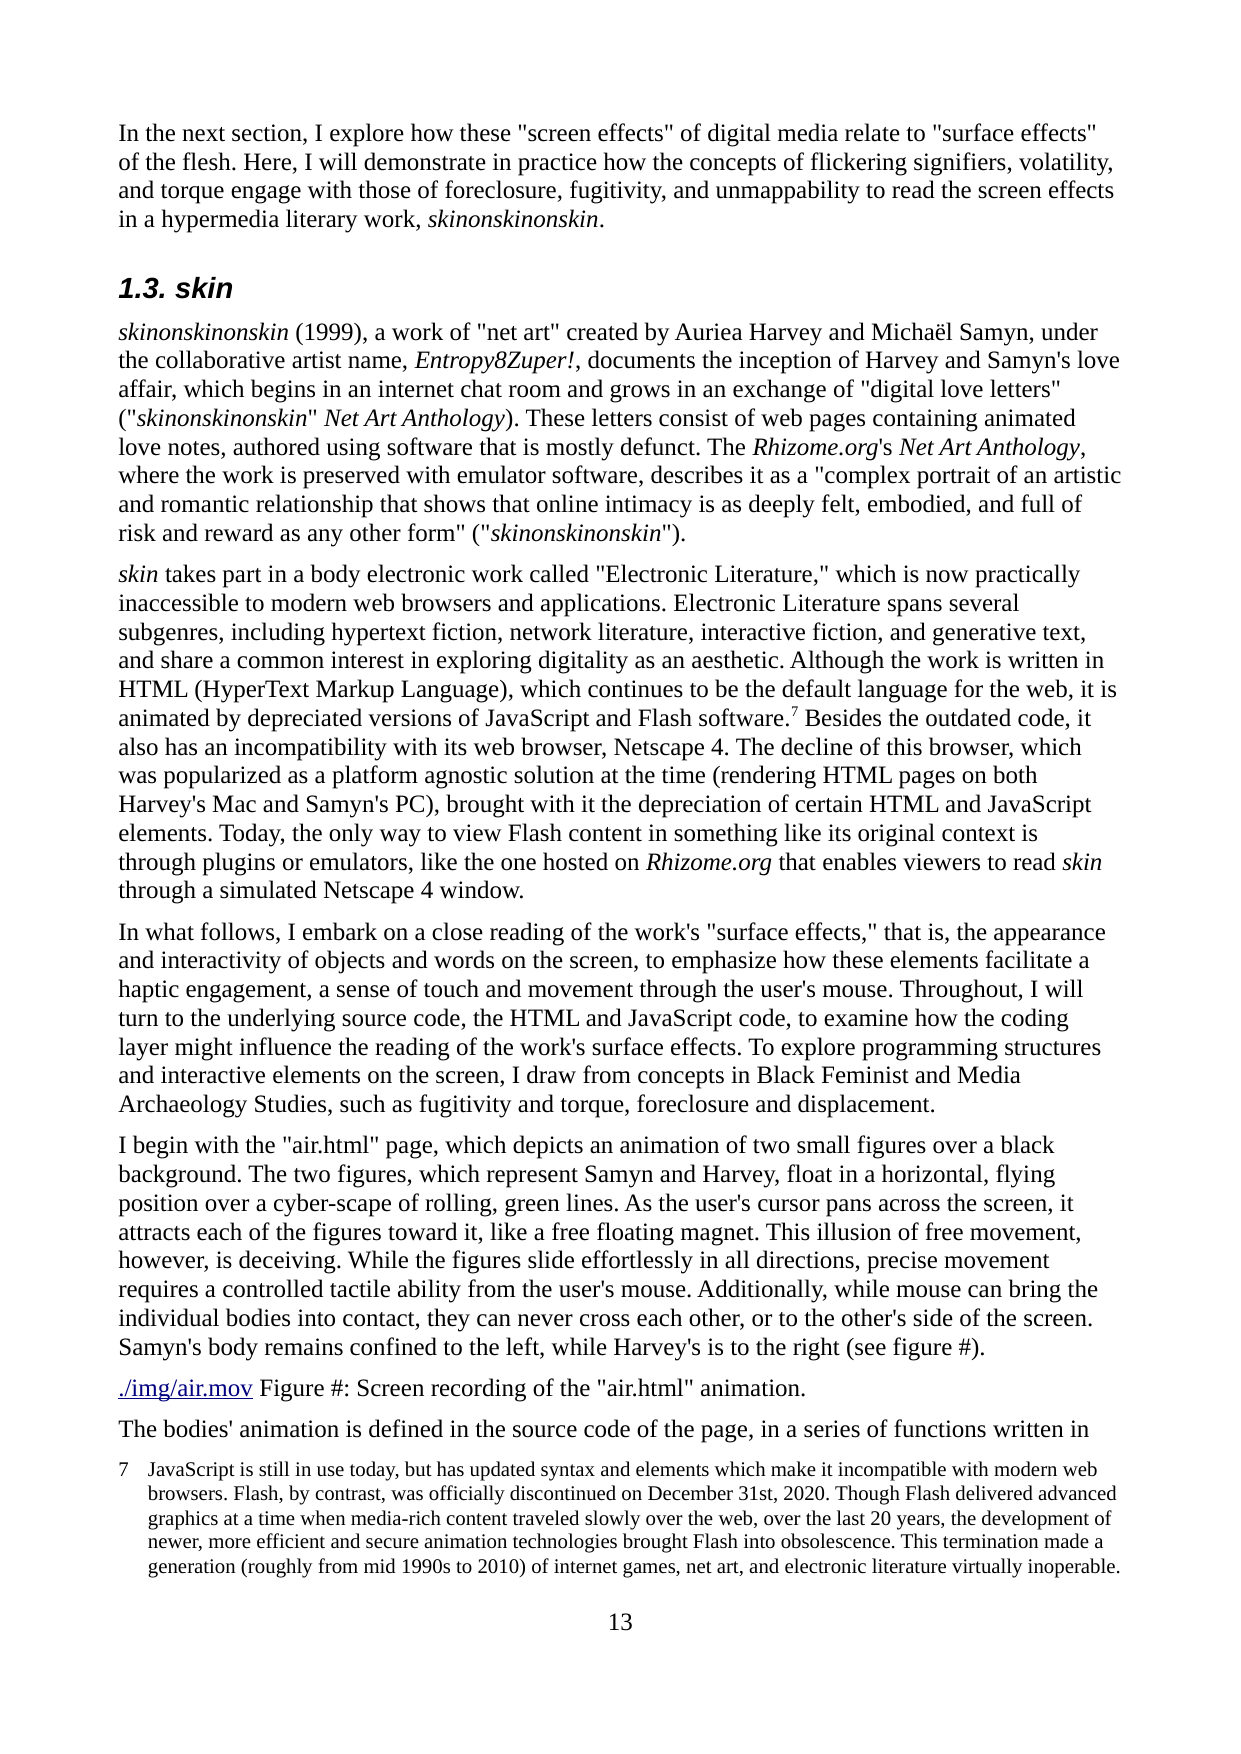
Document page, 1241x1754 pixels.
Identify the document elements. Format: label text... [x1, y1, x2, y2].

text JavaScript is still in use today, but has updated syntax and elements which make it incompatible with modern web browsers. Flash, by contrast, was officially discontinued on December 31st, 2020. Though Flash delivered advanced graphics at a time when media-rich content traveled slowly over the web, over the last 20 years, the development of newer, more efficient and secure animation technologies brought Flash into obsolescence. This termination made a generation (roughly from mid 1990s to 2010) of internet games, net art, and electronic literature virtually inoperable. [118, 1457, 1122, 1578]
text skin takes part in a body electronic work called "Electronic Literature," which is now practically inaccessible to modern web browsers and applications. Electronic Literature spans several subgenres, including hypertext fiction, network literature, interactive fiction, and generative text, and share a common interest in exploring digitality as an aesthetic. Although the work is written in HTML (HyperText Markup Language), which continues to be the default language for the web, it is animated by depreciated versions of JavaScript and Flash software. Besides the outdated code, it also has an incompatibility with its web browser, Netscape 4. The decline of this browser, which was popularized as a platform agnostic solution at the time (rendering HTML pages on both Harvey's Mac and Samyn's PC), brought with it the depreciation of certain HTML and JavaScript elements. Today, the only way to view Flash content in something like its original context is through plugins or emulators, like the one hosted on Rhizome.org that enables viewers to read skin through a simulated Netscape 4 window. [118, 559, 1122, 904]
text skinonskinonskin (1999), a work of "net art" created by Auriea Harvey and Michaël Samyn, under the collaborative artist name, Entropy8Zuper!, documents the inception of Harvey and Samyn's love affair, which begins in an internet chat room and grows in an exchange of "digital love letters" ("skinonskinonskin" Net Art Anthology). These letters consist of web pages containing animated love notes, authored using software that is mostly defunct. The Rhizome.org's Net Art Anthology, where the work is preserved with emulator software, describes it as a "complex portrait of an artistic and romantic relationship that shows that online intimacy is as deeply felt, embodied, and full of risk and reward as any other form" ("skinonskinonskin"). [118, 317, 1122, 547]
text In what follows, I embark on a close reading of the work's "surface effects," that is, the appearance and interactivity of objects and words on the screen, to emphasize how these elements facilitate a haptic engagement, a sense of touch and movement through the user's mouse. Throughout, I will turn to the underlying source code, the HTML and JavaScript code, to examine how the coding layer might influence the reading of the work's surface effects. To explore programming structures and interactive elements on the screen, I draw from concepts in Black Feminist and Media Archaeology Studies, such as fugitivity and torque, foreclosure and displacement. [118, 917, 1122, 1118]
subtitle skin [118, 271, 1122, 304]
text The bodies' animation is defined in the source code of the page, in a series of functions written in [118, 1414, 1122, 1443]
text I begin with the "air.html" page, which depicts an animation of two small figures over a black background. The two figures, which represent Samyn and Harvey, float in a horizontal, flying position over a cyber-scape of rolling, green lines. As the user's cursor pans across the screen, it attracts each of the figures toward it, like a free floating magnet. This illusion of free movement, however, is deceiving. While the figures slide effortlessly in all directions, precise movement requires a controlled tactile ability from the user's mouse. Additionally, while mouse can bring the individual bodies into contact, they can never cross each other, or to the other's side of the screen. Samyn's body remains confined to the left, while Harvey's is to the right (see figure #). [118, 1130, 1122, 1360]
text ./img/air.mov Figure #: Screen recording of the "air.html" animation. [118, 1373, 1122, 1402]
text In the next section, I explore how these "screen effects" of digital media relate to "surface effects" of the flesh. Here, I will demonstrate in practice how the concepts of flickering signifiers, volatility, and torque engage with those of foreclosure, fugitivity, and unmappability to read the screen effects in a hypermedia literary work, skinonskinonskin. [118, 118, 1122, 233]
